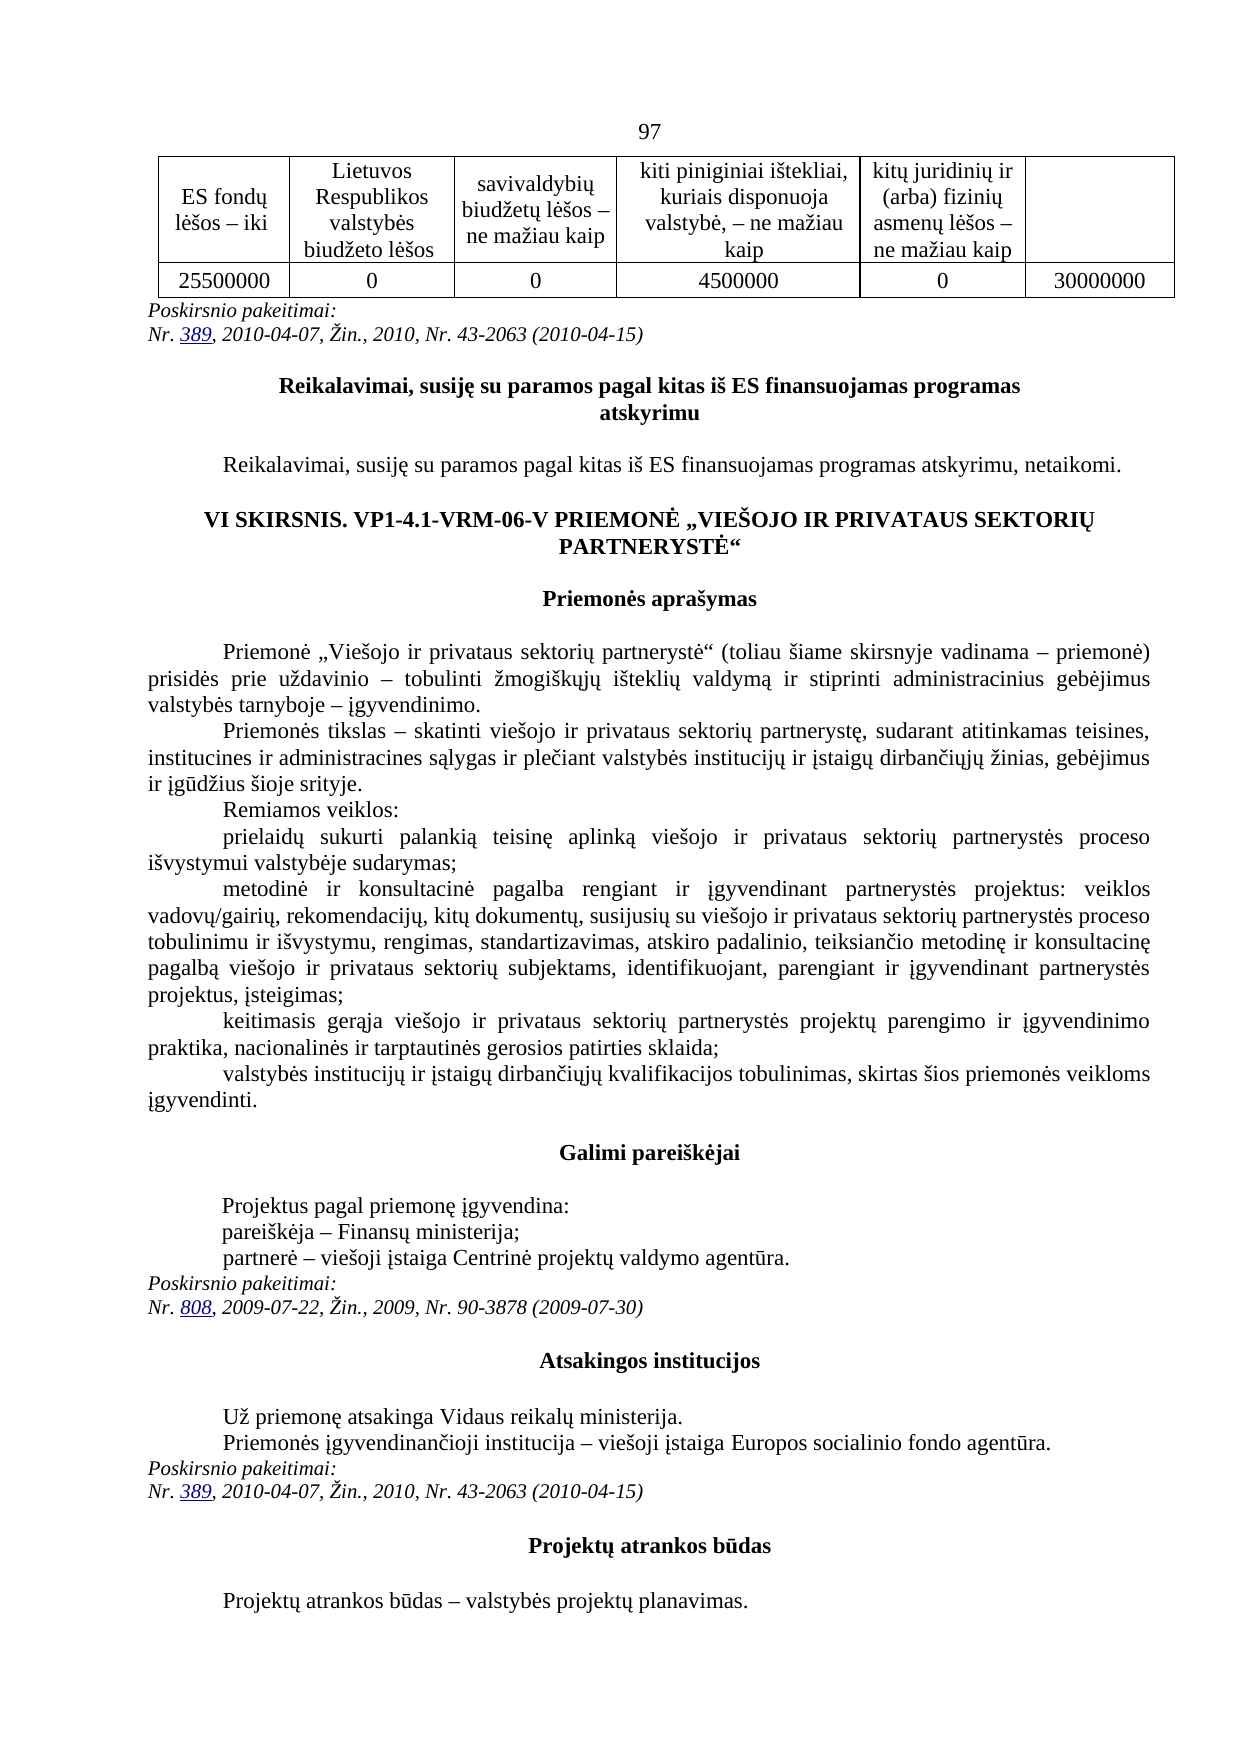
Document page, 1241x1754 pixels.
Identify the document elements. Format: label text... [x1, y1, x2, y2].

text Poskirsnio pakeitimai: [148, 1271, 1152, 1295]
text metodinė ir konsultacinė pagalba rengiant ir įgyvendinant partnerystės projektus: veiklos vadovų/gairių, rekomendacijų, kitų dokumentų, susijusių su viešojo ir privataus sektorių partnerystės proceso tobulinimu ir išvystymu, rengimas, standartizavimas, atskiro padalinio, teiksiančio metodinę ir konsultacinę pagalbą viešojo ir privataus sektorių subjektams, identifikuojant, parengiant ir įgyvendinant partnerystės projektus, įsteigimas; [148, 875, 1152, 1007]
text Nr. 808, 2009-07-22, Žin., 2009, Nr. 90-3878 (2009-07-30) [148, 1295, 1152, 1319]
text Nr. 389, 2010-04-07, Žin., 2010, Nr. 43-2063 (2010-04-15) [148, 322, 1152, 346]
table_cell Lietuvos Respublikos valstybės biudžeto lėšos [290, 157, 454, 262]
subtitle VI SKIRSNIS. VP1-4.1-VRM-06-V PRIEMONĖ „VIEŠOJO IR PRIVATAUS SEKTORIŲ PARTNERYSTĖ“ [148, 506, 1152, 559]
text Projektų atrankos būdas [148, 1532, 1152, 1559]
table_cell 0 [455, 263, 616, 297]
text Poskirsnio pakeitimai: [148, 1455, 1152, 1479]
table_cell ES fondų lėšos – iki [159, 157, 289, 262]
text Poskirsnio pakeitimai: [148, 298, 1152, 322]
text Atsakingos institucijos [148, 1348, 1152, 1374]
text Priemonės tikslas – skatinti viešojo ir privataus sektorių partnerystę, sudarant atitinkamas teisines, institucines ir administracines sąlygas ir plečiant valstybės institucijų ir įstaigų dirbančiųjų žinias, gebėjimus ir įgūdžius šioje srityje. [148, 717, 1152, 796]
table_cell 4500000 [617, 263, 859, 297]
text keitimasis gerąja viešojo ir privataus sektorių partnerystės projektų parengimo ir įgyvendinimo praktika, nacionalinės ir tarptautinės gerosios patirties sklaida; [148, 1007, 1152, 1060]
table_cell 0 [861, 263, 1025, 297]
table_header [1026, 157, 1174, 262]
text Priemonės aprašymas [148, 586, 1152, 612]
text Nr. 389, 2010-04-07, Žin., 2010, Nr. 43-2063 (2010-04-15) [148, 1479, 1152, 1503]
text Priemonės įgyvendinančioji institucija – viešoji įstaiga Europos socialinio fondo agentūra. [148, 1429, 1152, 1455]
text Projektus pagal priemonę įgyvendina: [148, 1192, 1152, 1218]
table_cell 30000000 [1026, 263, 1174, 297]
table_cell 25500000 [159, 263, 289, 297]
text prielaidų sukurti palankią teisinę aplinką viešojo ir privataus sektorių partnerystės proceso išvystymui valstybėje sudarymas; [148, 823, 1152, 875]
text Projektų atrankos būdas – valstybės projektų planavimas. [148, 1587, 1152, 1614]
text partnerė – viešoji įstaiga Centrinė projektų valdymo agentūra. [185, 1244, 1152, 1271]
text Remiamos veiklos: [148, 796, 1152, 823]
text Reikalavimai, susiję su paramos pagal kitas iš ES finansuojamas programas atskyrimu [148, 372, 1152, 425]
text valstybės institucijų ir įstaigų dirbančiųjų kvalifikacijos tobulinimas, skirtas šios priemonės veikloms įgyvendinti. [148, 1060, 1152, 1113]
text Reikalavimai, susiję su paramos pagal kitas iš ES finansuojamas programas atskyrimu, netaikomi. [148, 451, 1152, 478]
table_cell kitų juridinių ir (arba) fizinių asmenų lėšos – ne mažiau kaip [861, 157, 1025, 262]
table_cell savivaldybių biudžetų lėšos – ne mažiau kaip [455, 157, 616, 262]
table_cell 0 [290, 263, 454, 297]
text Galimi pareiškėjai [148, 1139, 1152, 1165]
text pareiškėja – Finansų ministerija; [148, 1218, 1152, 1244]
text Už priemonę atsakinga Vidaus reikalų ministerija. [148, 1403, 1152, 1429]
text Priemonė „Viešojo ir privataus sektorių partnerystė“ (toliau šiame skirsnyje vadinama – priemonė) prisidės prie uždavinio – tobulinti žmogiškųjų išteklių valdymą ir stiprinti administracinius gebėjimus valstybės tarnyboje – įgyvendinimo. [148, 638, 1152, 717]
table_cell kiti piniginiai ištekliai, kuriais disponuoja valstybė, – ne mažiau kaip [617, 157, 859, 262]
